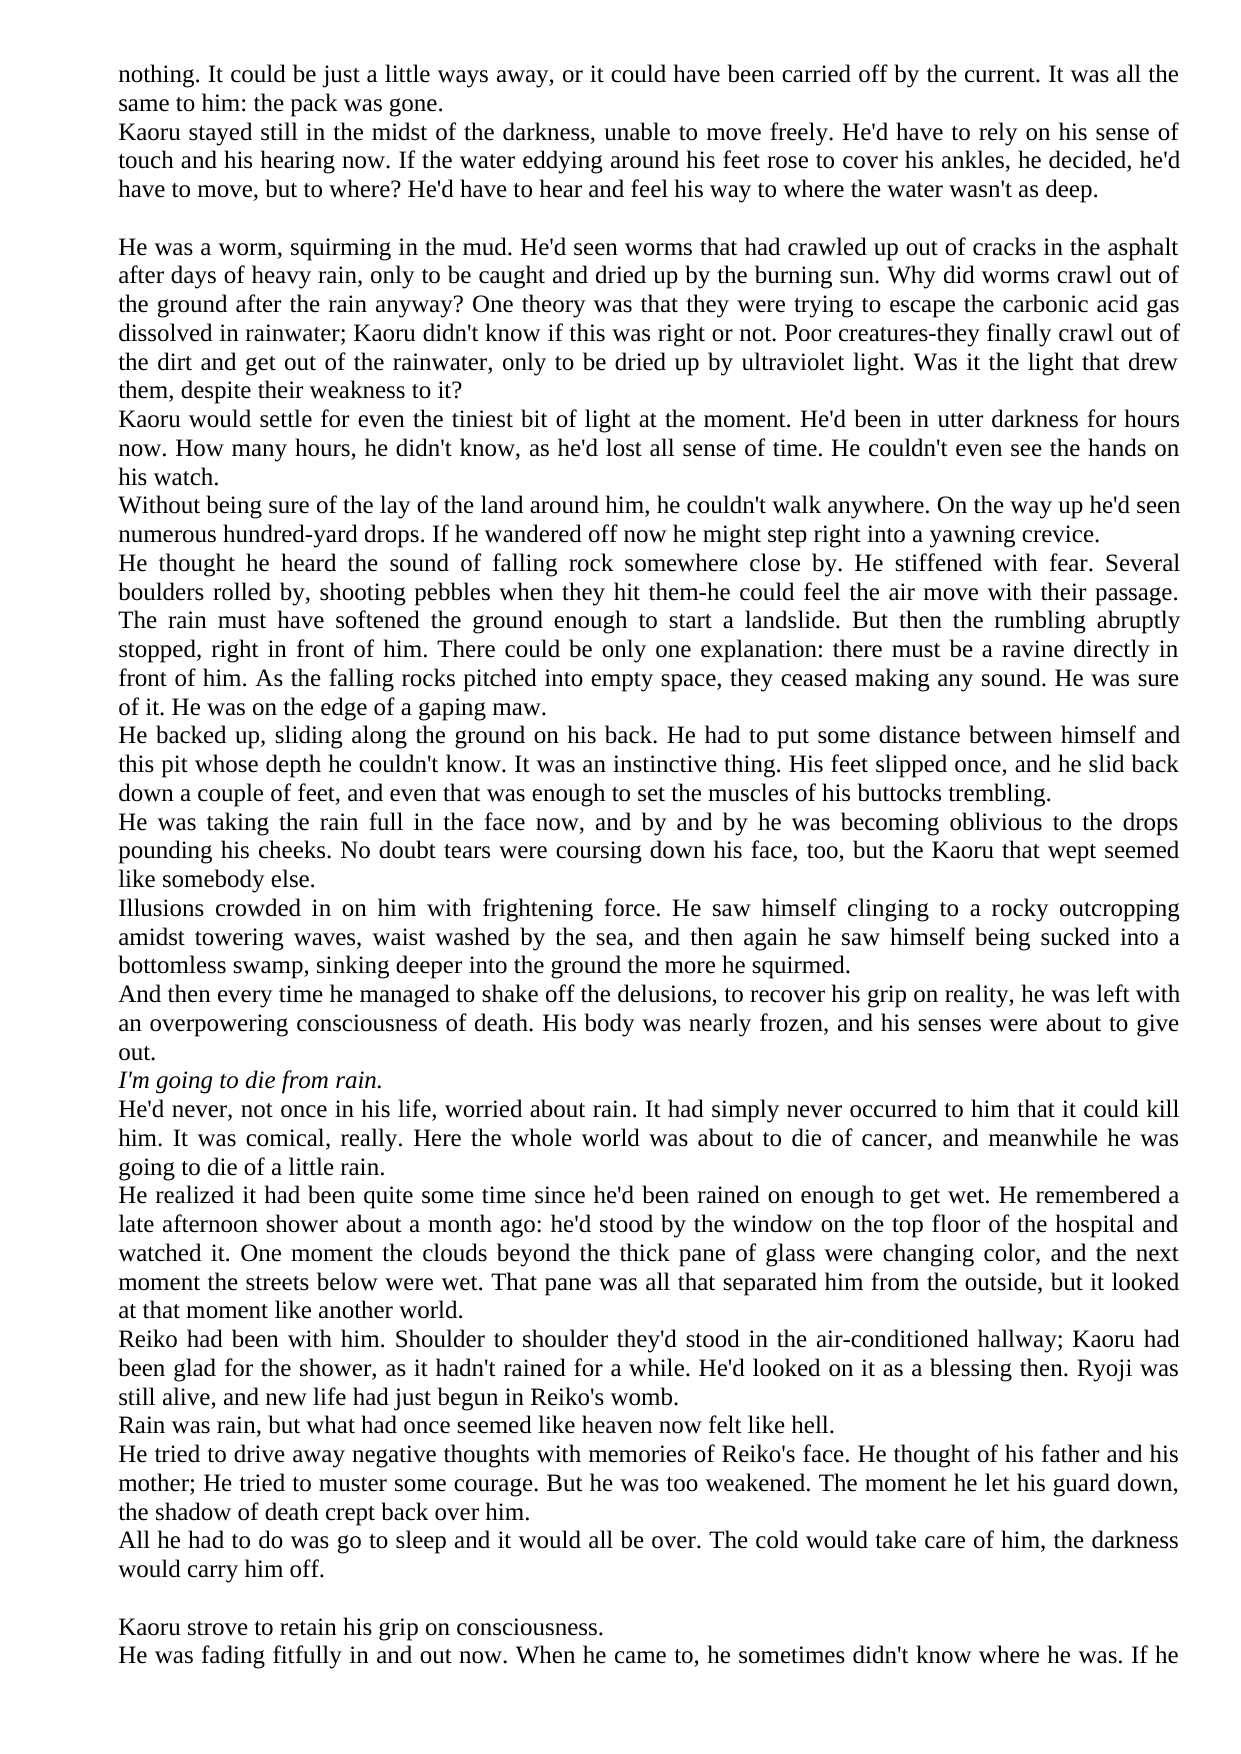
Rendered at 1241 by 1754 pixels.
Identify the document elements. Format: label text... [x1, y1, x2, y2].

text Rain was rain, but what had once seemed like heaven now felt like hell. [118, 1410, 1181, 1439]
text And then every time he managed to shake off the delusions, to recover his grip on reality, he was left with an overpowering consciousness of death. His body was nearly frozen, and his senses were about to give out. [118, 979, 1181, 1065]
text He thought he heard the sound of falling rock somewhere close by. He stiffened with fear. Several boulders rolled by, shooting pebbles when they hit them-he could feel the air move with their passage. The rain must have softened the ground enough to start a landslide. But then the rumbling abruptly stopped, right in front of him. There could be only one explanation: there must be a ravine directly in front of him. As the falling rocks pitched into empty space, they ceased making any sound. He was sure of it. He was on the edge of a gaping maw. [118, 548, 1181, 720]
text I'm going to die from rain. [118, 1065, 1181, 1094]
text Illusions crowded in on him with frightening force. He saw himself clinging to a rocky outcropping amidst towering waves, waist washed by the sea, and then again he saw himself being sucked into a bottomless swamp, sinking deeper into the ground the more he squirmed. [118, 893, 1181, 979]
text He was fading fitfully in and out now. When he came to, he sometimes didn't know where he was. If he [118, 1640, 1181, 1669]
text nothing. It could be just a little ways away, or it could have been carried off by the current. It was all the same to him: the pack was gone. [118, 59, 1181, 117]
text He was a worm, squirming in the mud. He'd seen worms that had crawled up out of cracks in the asphalt after days of heavy rain, only to be caught and dried up by the burning sun. Why did worms crawl out of the ground after the rain anyway? One theory was that they were trying to escape the carbonic acid gas dissolved in rainwater; Kaoru didn't know if this was right or not. Poor creatures-they finally crawl out of the dirt and get out of the rainwater, only to be dried up by ultraviolet light. Was it the light that drew them, despite their weakness to it? [118, 232, 1181, 404]
text He realized it had been quite some time since he'd been rained on enough to get wet. He remembered a late afternoon shower about a month ago: he'd stood by the window on the top floor of the hospital and watched it. One moment the clouds beyond the thick pane of glass were changing color, and the next moment the streets below were wet. That pane was all that separated him from the outside, but it looked at that moment like another world. [118, 1180, 1181, 1324]
text He backed up, sliding along the ground on his back. He had to put some distance between himself and this pit whose depth he couldn't know. It was an instinctive thing. His feet slipped once, and he slid back down a couple of feet, and even that was enough to set the muscles of his buttocks trembling. [118, 720, 1181, 807]
text He tried to drive away negative thoughts with memories of Reiko's face. He thought of his father and his mother; He tried to muster some courage. But he was too weakened. The moment he let his guard down, the shadow of death crept back over him. [118, 1439, 1181, 1525]
text All he had to do was go to sleep and it would all be over. The cold would take care of him, the darkness would carry him off. [118, 1525, 1181, 1583]
text Kaoru strove to retain his grip on consciousness. [118, 1612, 1181, 1640]
text Reiko had been with him. Shoulder to shoulder they'd stood in the air-conditioned hallway; Kaoru had been glad for the shower, as it hadn't rained for a while. He'd looked on it as a blessing then. Ryoji was still alive, and new life had just begun in Reiko's womb. [118, 1324, 1181, 1410]
text He'd never, not once in his life, worried about rain. It had simply never occurred to him that it could kill him. It was comical, really. Here the whole world was about to die of cancer, and meanwhile he was going to die of a little rain. [118, 1094, 1181, 1180]
text Without being sure of the lay of the land around him, he couldn't walk anywhere. On the way up he'd seen numerous hundred-yard drops. If he wandered off now he might step right into a yawning crevice. [118, 490, 1181, 548]
text Kaoru would settle for even the tiniest bit of light at the moment. He'd been in utter darkness for hours now. How many hours, he didn't know, as he'd lost all sense of time. He couldn't even see the hands on his watch. [118, 404, 1181, 490]
text Kaoru stayed still in the midst of the darkness, unable to move freely. He'd have to rely on his sense of touch and his hearing now. If the water eddying around his feet rose to cover his ankles, he decided, he'd have to move, but to where? He'd have to hear and feel his way to where the water wasn't as deep. [118, 117, 1181, 203]
text He was taking the rain full in the face now, and by and by he was becoming oblivious to the drops pounding his cheeks. No doubt tears were coursing down his face, too, but the Kaoru that wept seemed like somebody else. [118, 807, 1181, 893]
